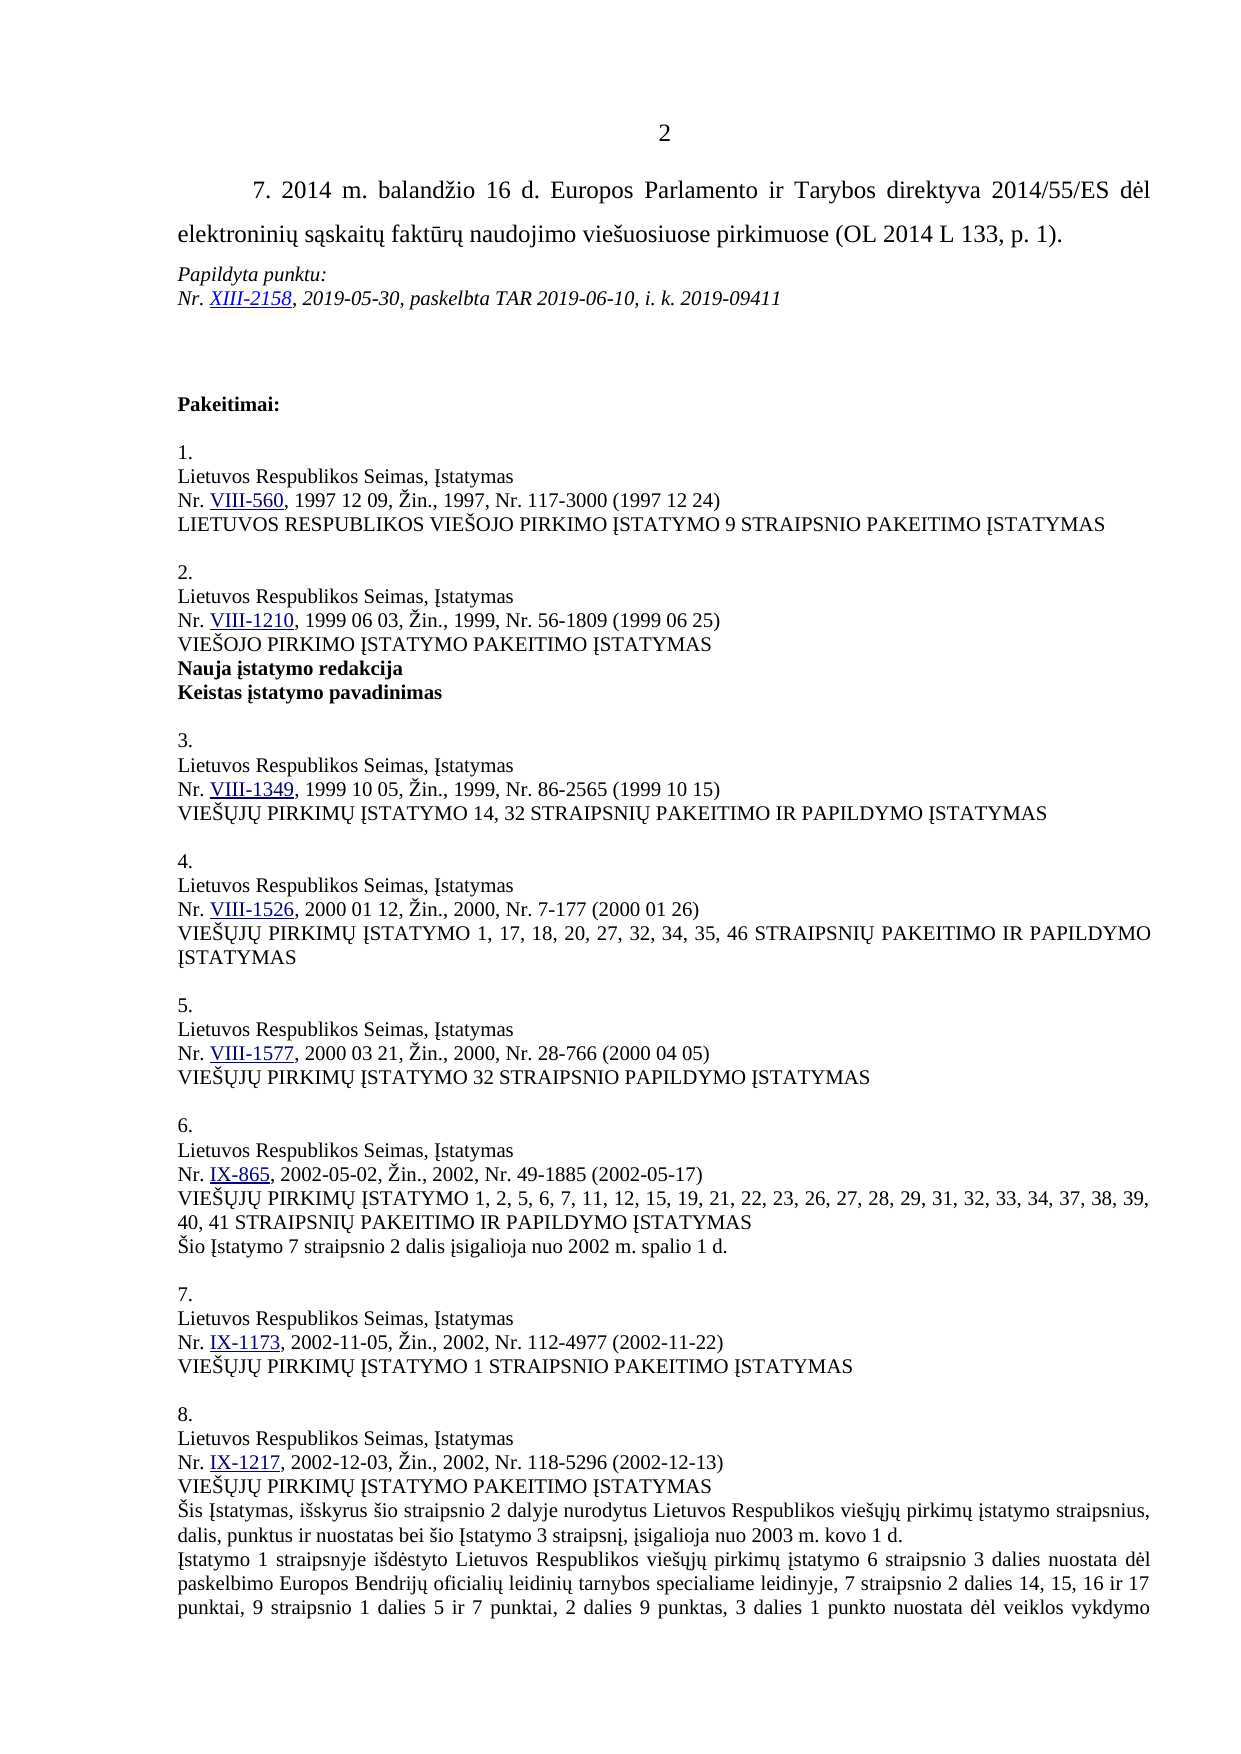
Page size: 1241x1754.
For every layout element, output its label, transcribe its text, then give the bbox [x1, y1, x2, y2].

text Lietuvos Respublikos Seimas, Įstatymas [177, 1137, 1152, 1162]
text Šis Įstatymas, išskyrus šio straipsnio 2 dalyje nurodytus Lietuvos Respublikos viešųjų pirkimų įstatymo straipsnius, dalis, punktus ir nuostatas bei šio Įstatymo 3 straipsnį, įsigalioja nuo 2003 m. kovo 1 d. [177, 1498, 1152, 1547]
text 7. [177, 1282, 1152, 1306]
text VIEŠŲJŲ PIRKIMŲ ĮSTATYMO 14, 32 STRAIPSNIŲ PAKEITIMO IR PAPILDYMO ĮSTATYMAS [177, 801, 1152, 825]
text VIEŠŲJŲ PIRKIMŲ ĮSTATYMO 32 STRAIPSNIO PAPILDYMO ĮSTATYMAS [177, 1065, 1152, 1089]
text Nr. IX-865, 2002-05-02, Žin., 2002, Nr. 49-1885 (2002-05-17) [177, 1162, 1152, 1186]
text 2. [177, 560, 1152, 584]
text Nr. VIII-1526, 2000 01 12, Žin., 2000, Nr. 7-177 (2000 01 26) [177, 897, 1152, 921]
text Pakeitimai: [177, 392, 1152, 416]
text VIEŠŲJŲ PIRKIMŲ ĮSTATYMO PAKEITIMO ĮSTATYMAS [177, 1474, 1152, 1498]
text 6. [177, 1113, 1152, 1137]
text 8. [177, 1402, 1152, 1426]
text VIEŠŲJŲ PIRKIMŲ ĮSTATYMO 1, 17, 18, 20, 27, 32, 34, 35, 46 STRAIPSNIŲ PAKEITIMO IR PAPILDYMO ĮSTATYMAS [177, 921, 1152, 969]
text Šio Įstatymo 7 straipsnio 2 dalis įsigalioja nuo 2002 m. spalio 1 d. [177, 1234, 1152, 1258]
text 5. [177, 993, 1152, 1017]
text 4. [177, 849, 1152, 873]
text Keistas įstatymo pavadinimas [177, 680, 1152, 704]
text LIETUVOS RESPUBLIKOS VIEŠOJO PIRKIMO ĮSTATYMO 9 STRAIPSNIO PAKEITIMO ĮSTATYMAS [177, 512, 1152, 536]
text 3. [177, 728, 1152, 752]
text VIEŠŲJŲ PIRKIMŲ ĮSTATYMO 1 STRAIPSNIO PAKEITIMO ĮSTATYMAS [177, 1354, 1152, 1378]
text Nr. IX-1217, 2002-12-03, Žin., 2002, Nr. 118-5296 (2002-12-13) [177, 1450, 1152, 1474]
text Nr. XIII-2158, 2019-05-30, paskelbta TAR 2019-06-10, i. k. 2019-09411 [177, 286, 1152, 310]
text Lietuvos Respublikos Seimas, Įstatymas [177, 1306, 1152, 1330]
text Lietuvos Respublikos Seimas, Įstatymas [177, 873, 1152, 897]
text Nr. VIII-1577, 2000 03 21, Žin., 2000, Nr. 28-766 (2000 04 05) [177, 1041, 1152, 1065]
text Nr. VIII-560, 1997 12 09, Žin., 1997, Nr. 117-3000 (1997 12 24) [177, 488, 1152, 512]
text VIEŠOJO PIRKIMO ĮSTATYMO PAKEITIMO ĮSTATYMAS [177, 632, 1152, 656]
text Nr. VIII-1210, 1999 06 03, Žin., 1999, Nr. 56-1809 (1999 06 25) [177, 608, 1152, 632]
text Lietuvos Respublikos Seimas, Įstatymas [177, 584, 1152, 608]
text Nr. IX-1173, 2002-11-05, Žin., 2002, Nr. 112-4977 (2002-11-22) [177, 1330, 1152, 1354]
text Nauja įstatymo redakcija [177, 656, 1152, 680]
text Papildyta punktu: [177, 262, 1152, 286]
text Lietuvos Respublikos Seimas, Įstatymas [177, 752, 1152, 777]
text 7. 2014 m. balandžio 16 d. Europos Parlamento ir Tarybos direktyva 2014/55/ES dėl elektroninių sąskaitų faktūrų naudojimo viešuosiuose pirkimuose (OL 2014 L 133, p. 1). [177, 176, 1152, 247]
text Nr. VIII-1349, 1999 10 05, Žin., 1999, Nr. 86-2565 (1999 10 15) [177, 777, 1152, 801]
text Įstatymo 1 straipsnyje išdėstyto Lietuvos Respublikos viešųjų pirkimų įstatymo 6 straipsnio 3 dalies nuostata dėl paskelbimo Europos Bendrijų oficialių leidinių tarnybos specialiame leidinyje, 7 straipsnio 2 dalies 14, 15, 16 ir 17 punktai, 9 straipsnio 1 dalies 5 ir 7 punktai, 2 dalies 9 punktas, 3 dalies 1 punkto nuostata dėl veiklos vykdymo [177, 1547, 1152, 1619]
text Lietuvos Respublikos Seimas, Įstatymas [177, 1426, 1152, 1450]
text Lietuvos Respublikos Seimas, Įstatymas [177, 464, 1152, 488]
text 1. [177, 440, 1152, 464]
text VIEŠŲJŲ PIRKIMŲ ĮSTATYMO 1, 2, 5, 6, 7, 11, 12, 15, 19, 21, 22, 23, 26, 27, 28, 29, 31, 32, 33, 34, 37, 38, 39, 40, 41 STRAIPSNIŲ PAKEITIMO IR PAPILDYMO ĮSTATYMAS [177, 1186, 1152, 1234]
text Lietuvos Respublikos Seimas, Įstatymas [177, 1017, 1152, 1041]
